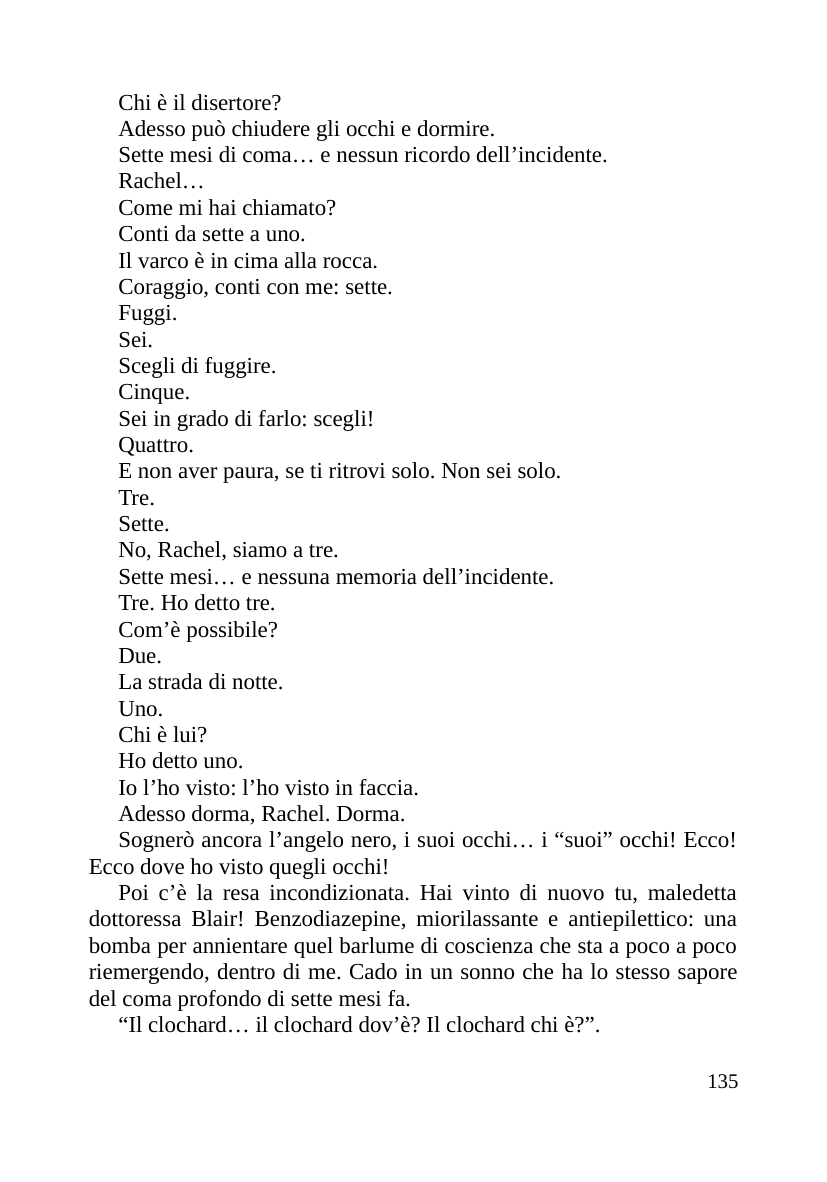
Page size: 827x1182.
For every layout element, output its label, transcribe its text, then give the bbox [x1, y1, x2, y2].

text Cinque. [88, 378, 738, 405]
text Chi è lui? [88, 721, 738, 747]
text Il varco è in cima alla rocca. [88, 247, 738, 273]
text Uno. [88, 695, 738, 721]
text Sognerò ancora l’angelo nero, i suoi occhi… i “suoi” occhi! Ecco! Ecco dove ho visto quegli occhi! [88, 826, 738, 879]
text Adesso dorma, Rachel. Dorma. [88, 800, 738, 826]
text La strada di notte. [88, 668, 738, 695]
text No, Rachel, siamo a tre. [88, 537, 738, 563]
text Coraggio, conti con me: sette. [88, 273, 738, 299]
text Io l’ho visto: l’ho visto in faccia. [88, 774, 738, 800]
text Sei in grado di farlo: scegli! [88, 405, 738, 431]
text Ho detto uno. [88, 747, 738, 774]
text Chi è il disertore? [88, 88, 738, 115]
text Quattro. [88, 431, 738, 457]
text Sette mesi di coma… e nessun ricordo dell’incidente. [88, 141, 738, 168]
text Sette. [88, 510, 738, 537]
text E non aver paura, se ti ritrovi solo. Non sei solo. [88, 457, 738, 484]
text Tre. [88, 484, 738, 510]
text Rachel… [88, 168, 738, 194]
text Adesso può chiudere gli occhi e dormire. [88, 115, 738, 141]
text Poi c’è la resa incondizionata. Hai vinto di nuovo tu, maledetta dottoressa Blair! Benzodiazepine, miorilassante e antiepilettico: una bomba per annientare quel barlume di coscienza che sta a poco a poco riemergendo, dentro di me. Cado in un sonno che ha lo stesso sapore del coma profondo di sette mesi fa. [88, 879, 738, 1011]
text Tre. Ho detto tre. [88, 589, 738, 616]
text Com’è possibile? [88, 616, 738, 642]
text Due. [88, 642, 738, 668]
text Conti da sette a uno. [88, 220, 738, 247]
text Fuggi. [88, 299, 738, 326]
text Sei. [88, 326, 738, 352]
text “Il clochard… il clochard dov’è? Il clochard chi è?”. [88, 1011, 738, 1037]
text Scegli di fuggire. [88, 352, 738, 378]
text Sette mesi… e nessuna memoria dell’incidente. [88, 563, 738, 589]
text Come mi hai chiamato? [88, 194, 738, 220]
